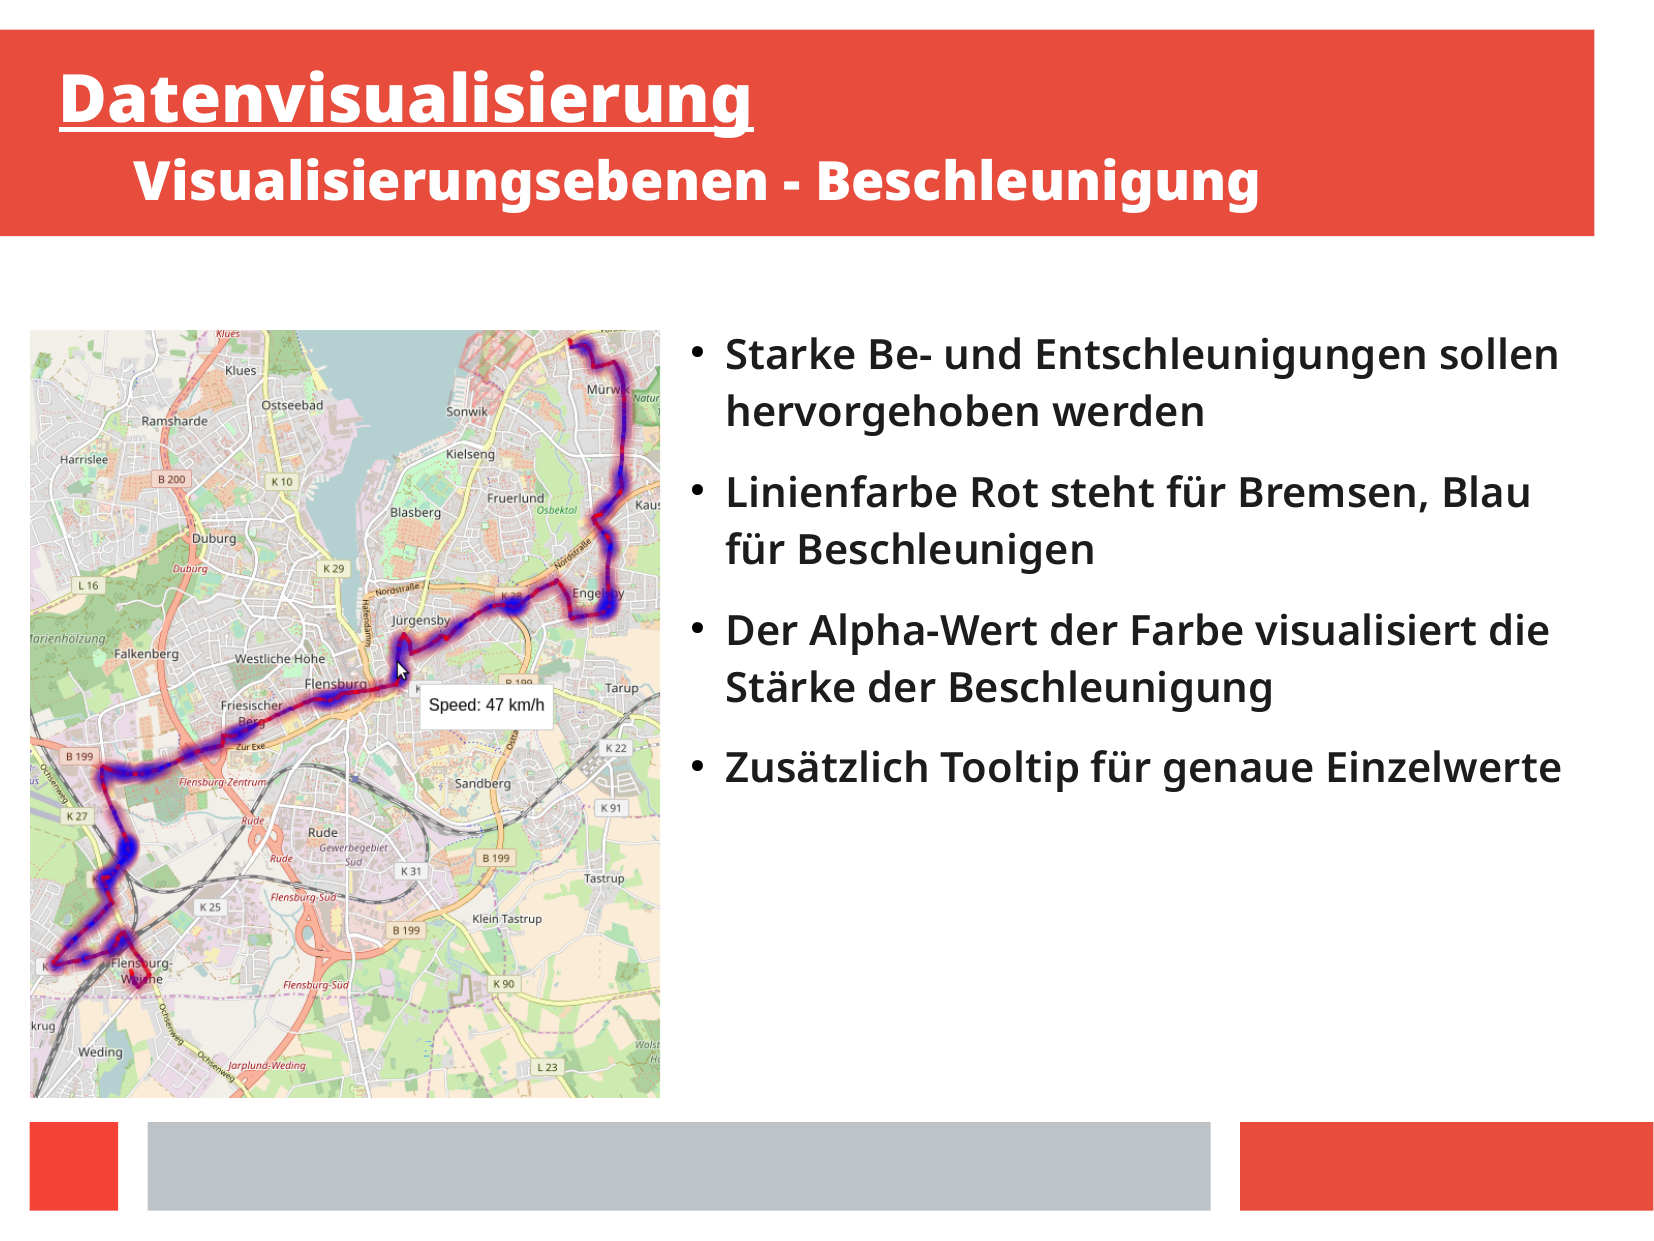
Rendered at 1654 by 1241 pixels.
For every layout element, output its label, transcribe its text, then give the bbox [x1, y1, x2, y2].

title Datenvisualisierung Visualisierungsebenen - Beschleunigung [59, 51, 1595, 215]
list Starke Be- und Entschleunigungen sollen hervorgehoben werden Linienfarbe Rot steht für Bremsen, Blau für Beschleunigen Der Alpha-Wert der Farbe visualisiert die Stärke der Beschleunigung Zusätzlich Tooltip für genaue Einzelwerte [690, 324, 1565, 1093]
picture [30, 330, 661, 1098]
